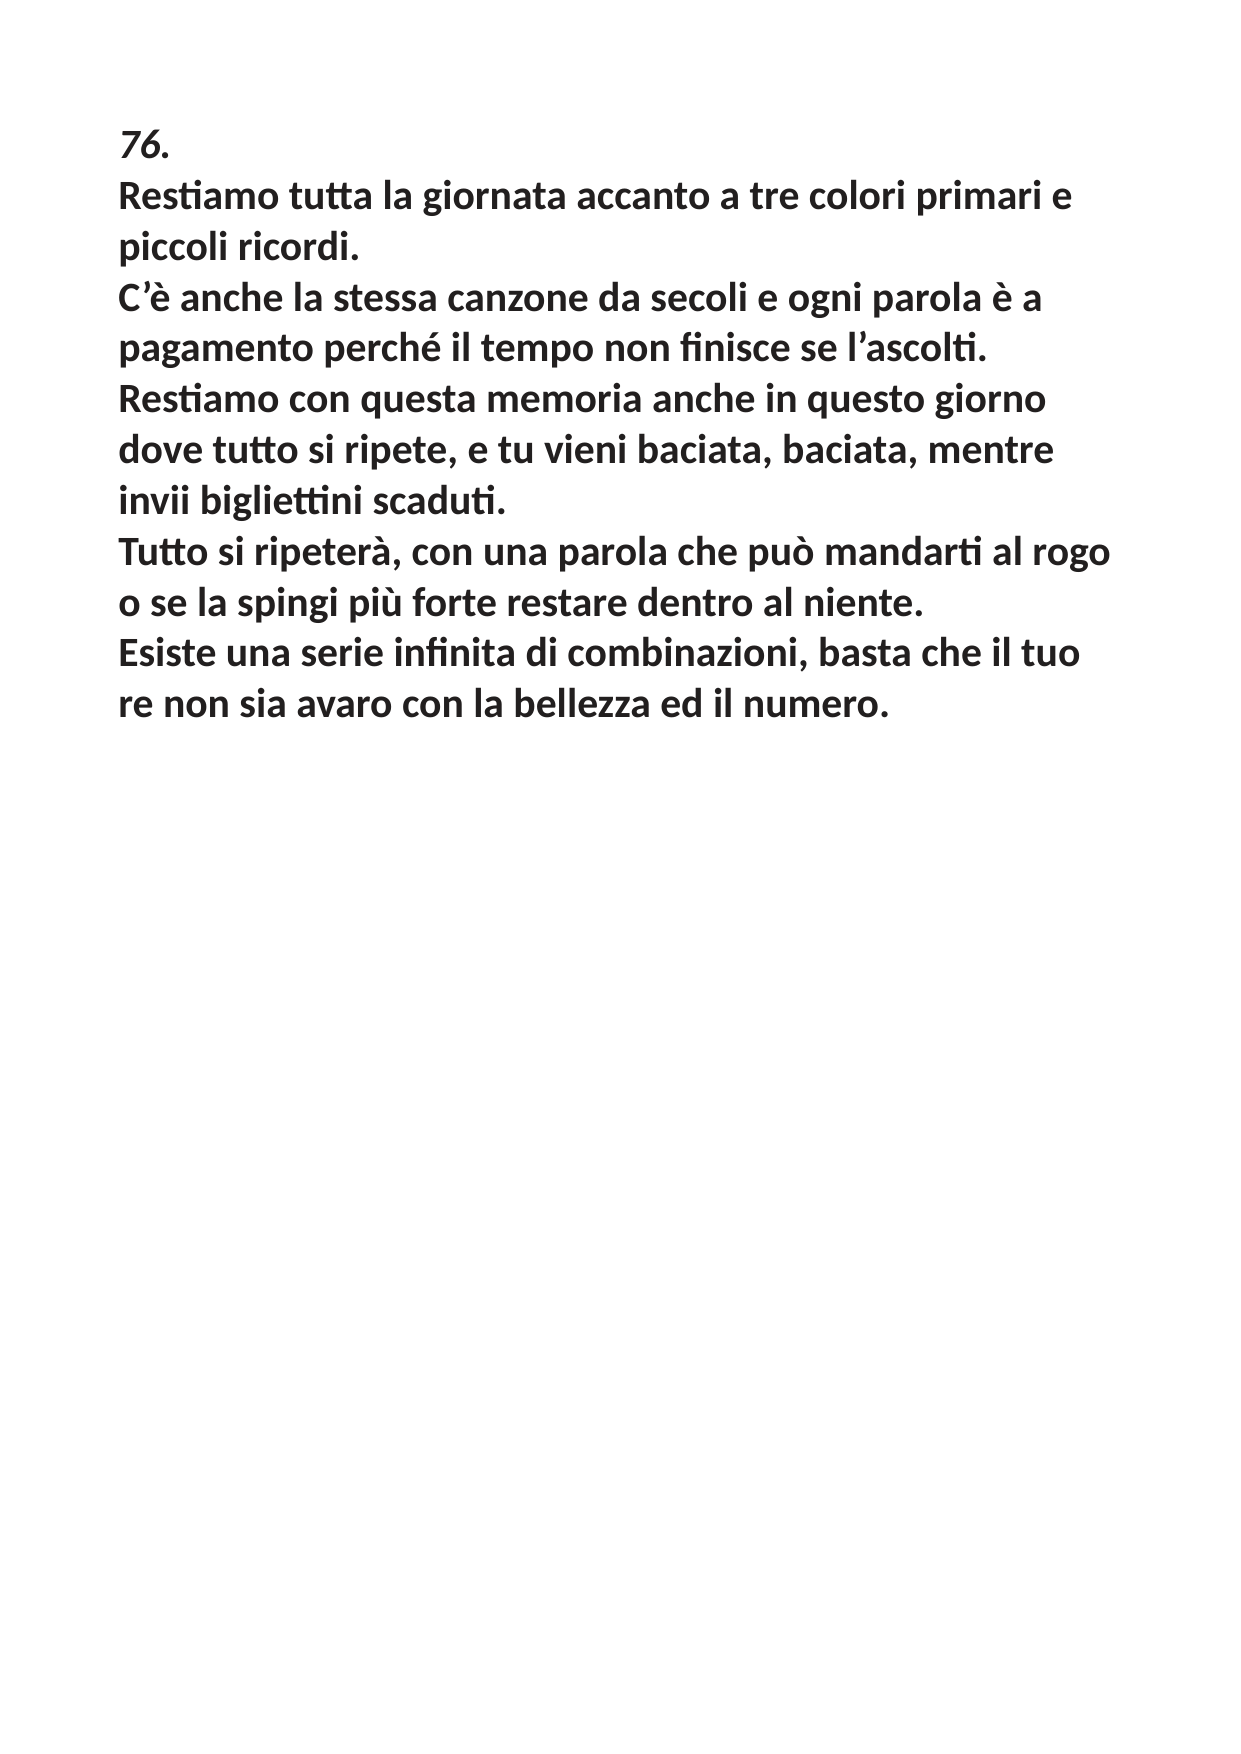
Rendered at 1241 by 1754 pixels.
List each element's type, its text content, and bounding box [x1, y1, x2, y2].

text Esiste una serie infinita di combinazioni, basta che il tuo re non sia avaro con la bellezza ed il numero. [118, 626, 1122, 728]
text Restiamo tutta la giornata accanto a tre colori primari e piccoli ricordi. [118, 169, 1122, 271]
text 76. [118, 118, 1122, 169]
text Tutto si ripeterà, con una parola che può mandarti al rogo o se la spingi più forte restare dentro al niente. [118, 525, 1122, 626]
text C’è anche la stessa canzone da secoli e ogni parola è a pagamento perché il tempo non finisce se l’ascolti. [118, 271, 1122, 372]
text Restiamo con questa memoria anche in questo giorno dove tutto si ripete, e tu vieni baciata, baciata, mentre invii bigliettini scaduti. [118, 372, 1122, 525]
